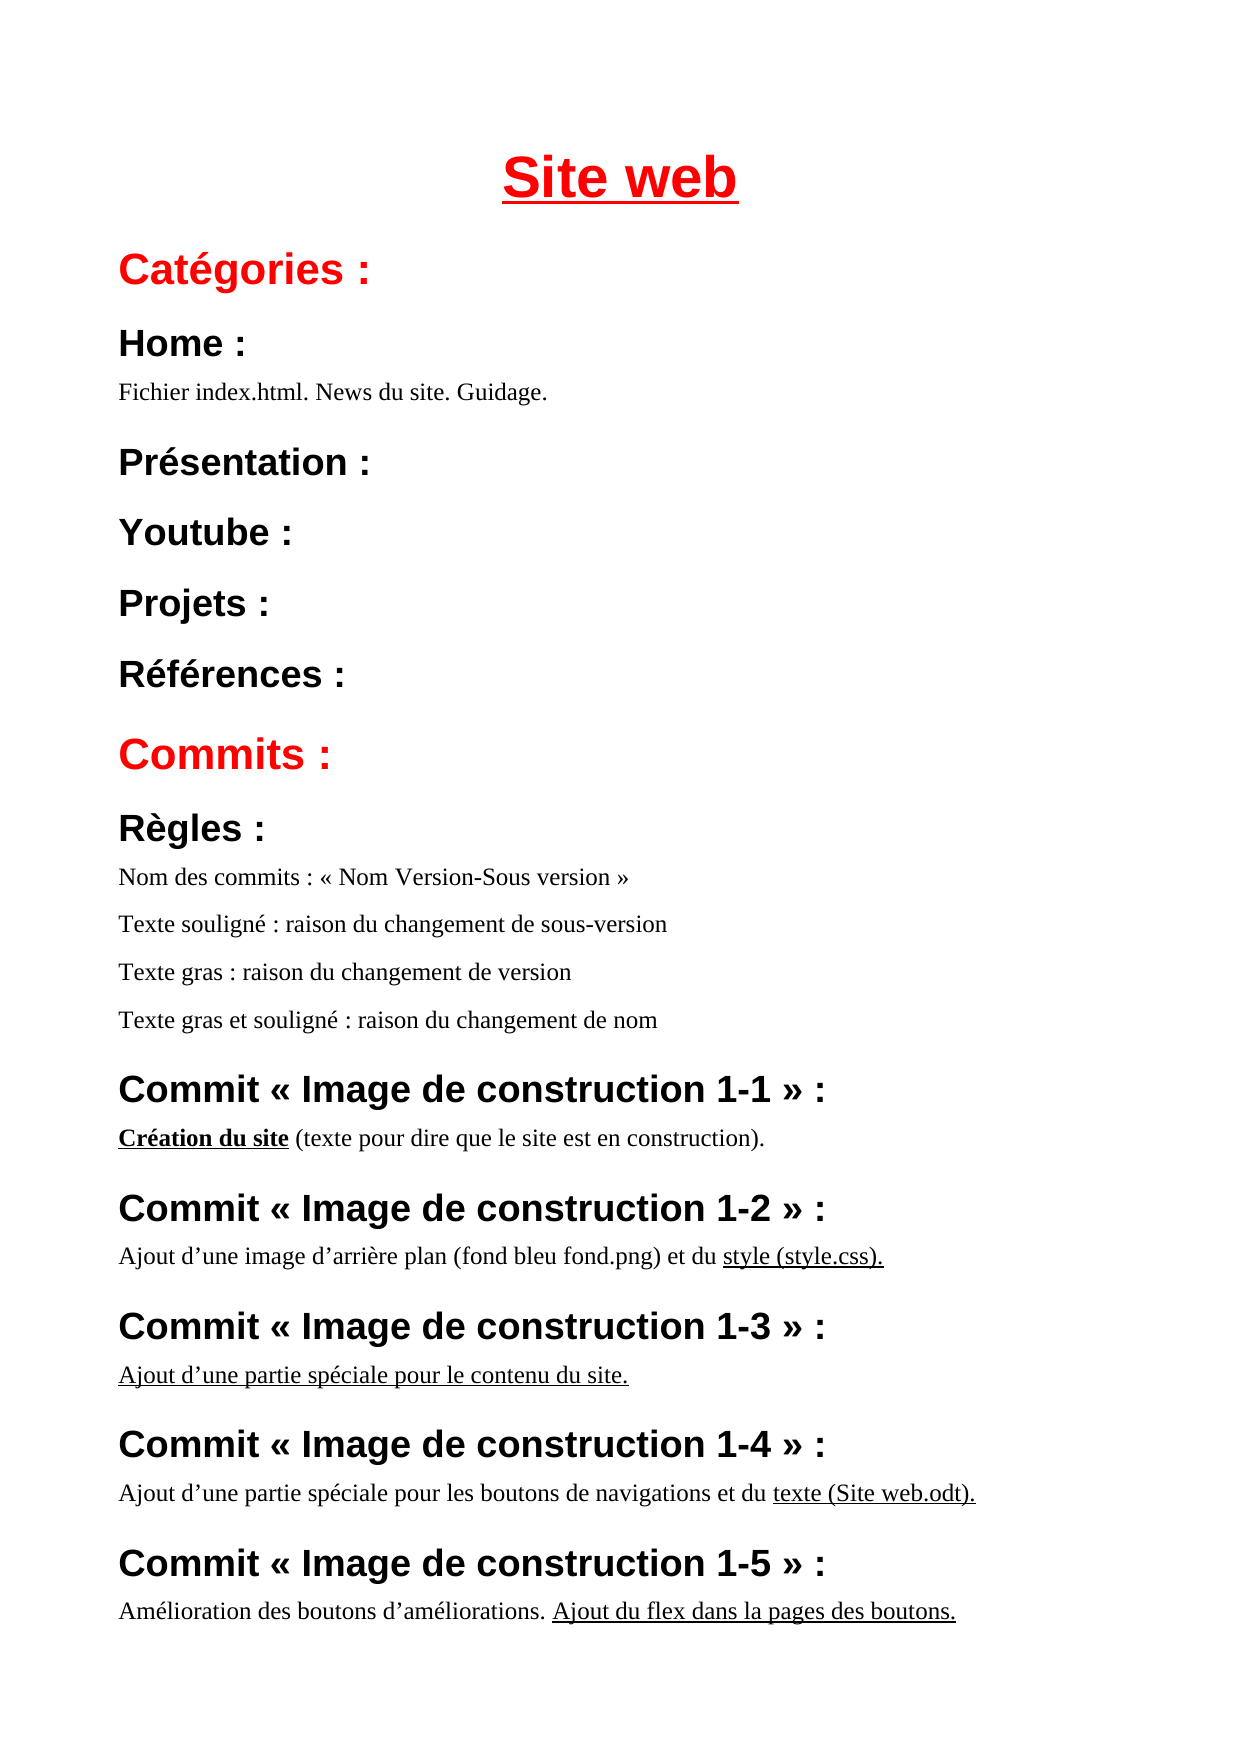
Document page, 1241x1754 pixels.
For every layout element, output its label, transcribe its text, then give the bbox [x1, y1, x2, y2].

subtitle Commit « Image de construction 1-1 » : [118, 1067, 1122, 1111]
text Fichier index.html. News du site. Guidage. [118, 377, 1122, 406]
text Ajout d’une partie spéciale pour les boutons de navigations et du texte (Site web.odt). [118, 1478, 1122, 1507]
text Amélioration des boutons d’améliorations. Ajout du flex dans la pages des boutons. [118, 1596, 1122, 1625]
subtitle Commit « Image de construction 1-5 » : [118, 1540, 1122, 1584]
subtitle Site web [118, 143, 1122, 210]
subtitle Catégories : [118, 243, 1122, 294]
subtitle Commits : [118, 728, 1122, 779]
subtitle Règles : [118, 806, 1122, 849]
text Texte gras : raison du changement de version [118, 957, 1122, 986]
subtitle Références : [118, 651, 1122, 695]
text Création du site (texte pour dire que le site est en construction). [118, 1123, 1122, 1152]
text Ajout d’une image d’arrière plan (fond bleu fond.png) et du style (style.css). [118, 1241, 1122, 1270]
subtitle Commit « Image de construction 1-2 » : [118, 1185, 1122, 1229]
subtitle Youtube : [118, 510, 1122, 554]
text Texte souligné : raison du changement de sous-version [118, 909, 1122, 938]
subtitle Commit « Image de construction 1-4 » : [118, 1422, 1122, 1466]
text Nom des commits : « Nom Version-Sous version » [118, 862, 1122, 891]
text Ajout d’une partie spéciale pour le contenu du site. [118, 1360, 1122, 1388]
subtitle Présentation : [118, 439, 1122, 483]
subtitle Commit « Image de construction 1-3 » : [118, 1304, 1122, 1347]
subtitle Projets : [118, 581, 1122, 624]
text Texte gras et souligné : raison du changement de nom [118, 1005, 1122, 1033]
subtitle Home : [118, 321, 1122, 364]
